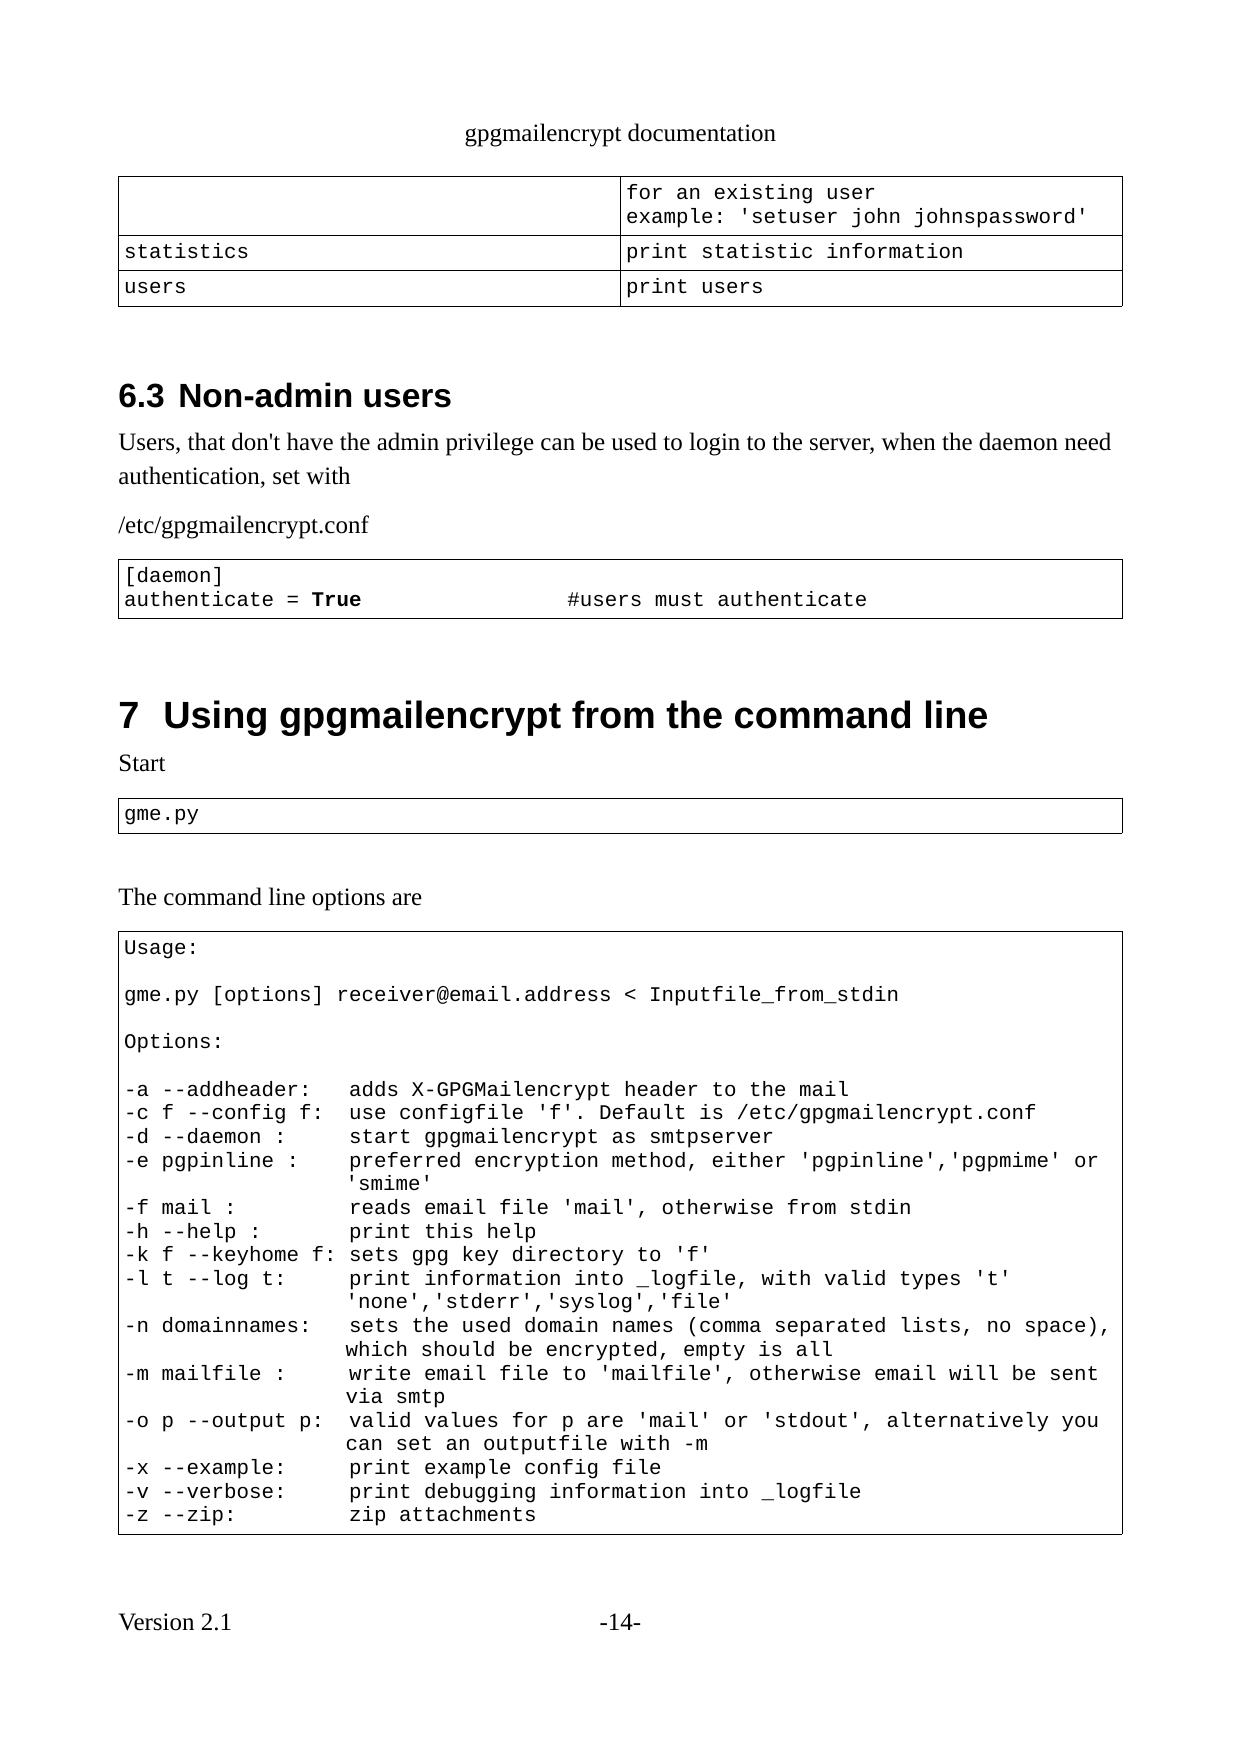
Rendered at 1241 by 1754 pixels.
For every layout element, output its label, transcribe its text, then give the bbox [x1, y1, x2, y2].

table_cell statistics [119, 236, 620, 270]
table_header gme.py [119, 799, 1122, 833]
text /etc/gpgmailencrypt.conf [118, 510, 1122, 539]
table_header Usage: gme.py [options] receiver@email.address < Inputfile_from_stdin Options: -a --addheader: adds X-GPGMailencrypt header to the mail -c f --config f: use configfile 'f'. Default is /etc/gpgmailencrypt.conf -d --daemon : start gpgmailencrypt as smtpserver -e pgpinline : preferred encryption method, either 'pgpinline','pgpmime' or 'smime' -f mail : reads email file 'mail', otherwise from stdin -h --help : print this help -k f --keyhome f: sets gpg key directory to 'f' -l t --log t: print information into _logfile, with valid types 't' 'none','stderr','syslog','file' -n domainnames: sets the used domain names (comma separated lists, no space), which should be encrypted, empty is all -m mailfile : write email file to 'mailfile', otherwise email will be sent via smtp -o p --output p: valid values for p are 'mail' or 'stdout', alternatively you can set an outputfile with -m -x --example: print example config file -v --verbose: print debugging information into _logfile -z --zip: zip attachments [119, 932, 1122, 1534]
subtitle Using gpgmailencrypt from the command line [118, 692, 1122, 736]
table_header [daemon] authenticate = True #users must authenticate [119, 560, 1122, 618]
table_cell users [119, 271, 620, 306]
text Users, that don't have the admin privilege can be used to login to the server, when the daemon need authentication, set with [118, 427, 1122, 490]
table_cell print users [621, 271, 1122, 306]
table_cell for an existing user example: 'setuser john johnspassword' [621, 177, 1122, 235]
table_cell [119, 177, 620, 235]
table_cell print statistic information [621, 236, 1122, 270]
subtitle Non-admin users [118, 376, 1122, 414]
text The command line options are [118, 882, 1122, 911]
text Start [118, 748, 1122, 777]
